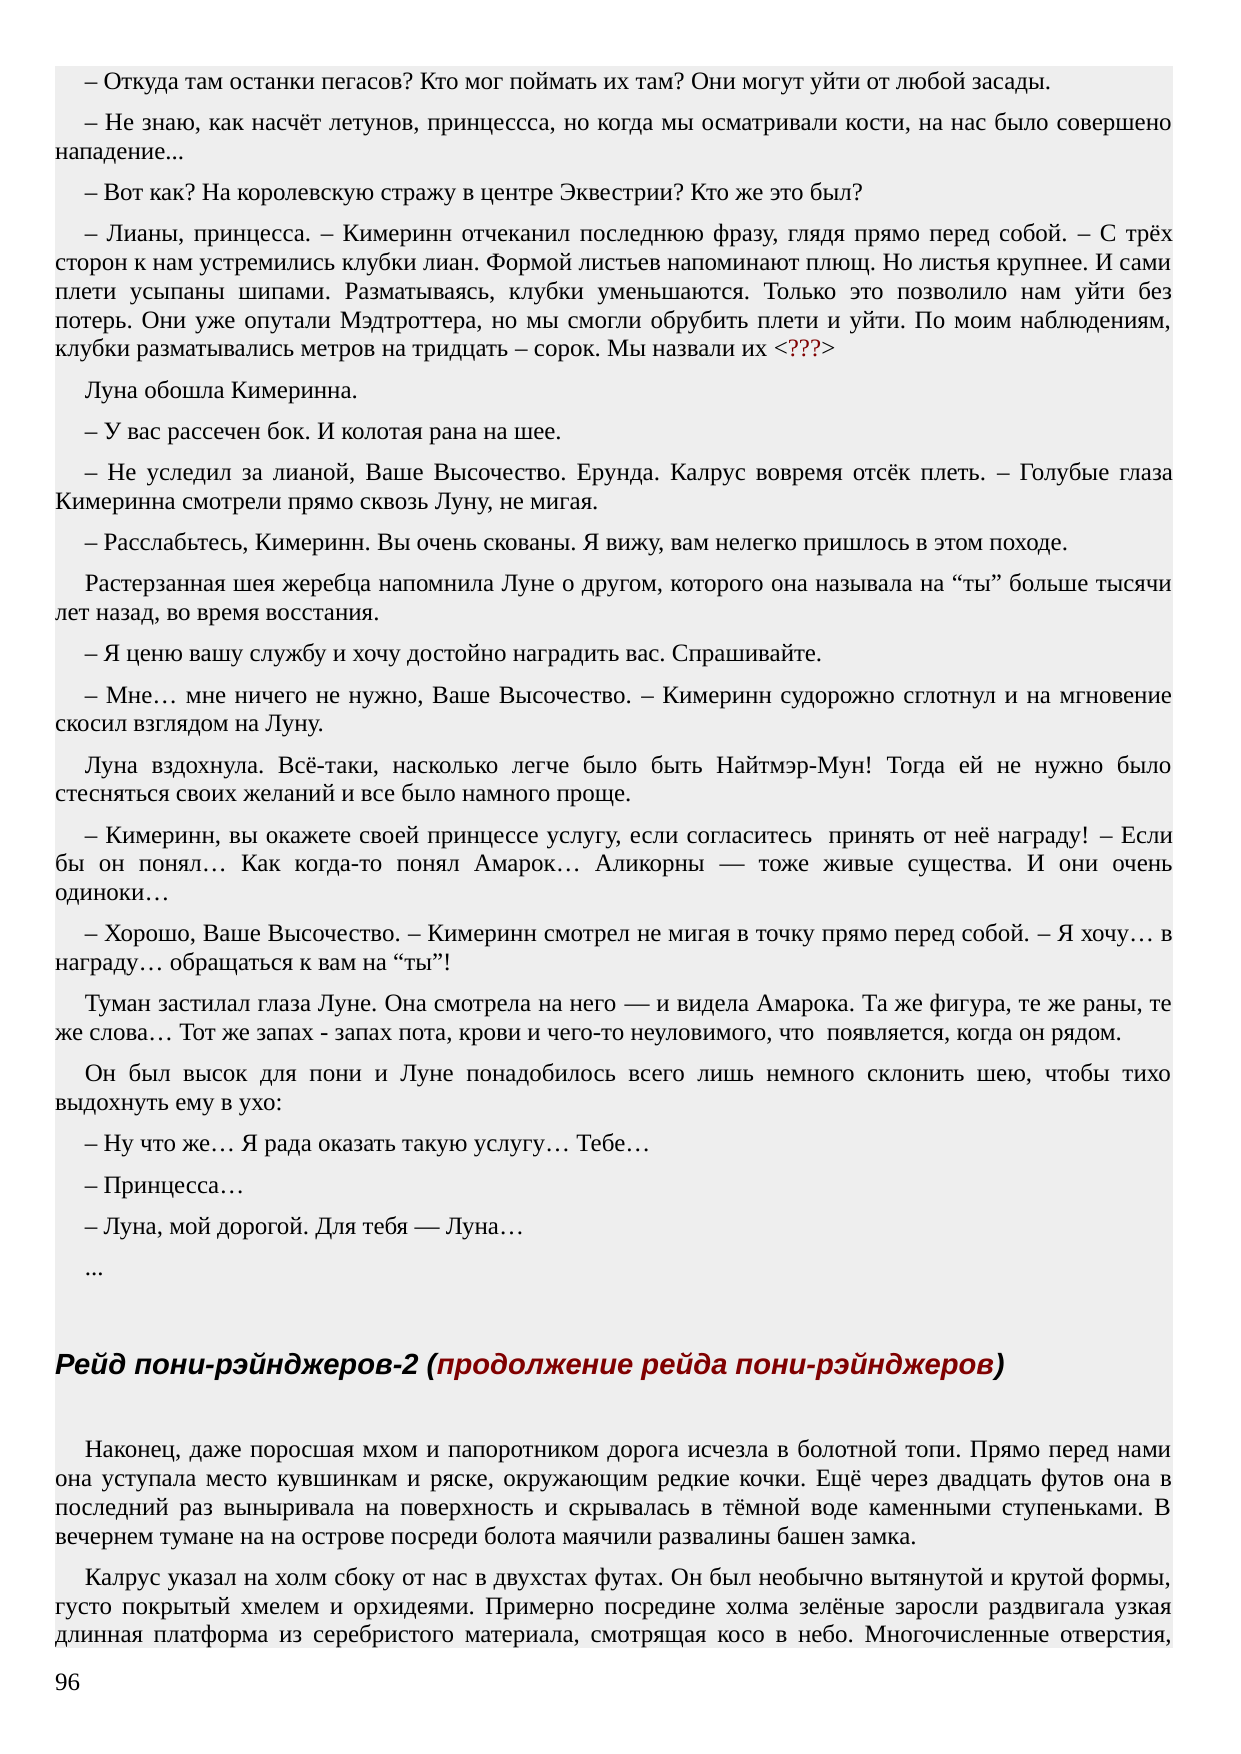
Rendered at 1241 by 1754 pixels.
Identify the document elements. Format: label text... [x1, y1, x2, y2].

text – Откуда там останки пегасов? Кто мог поймать их там? Они могут уйти от любой засады. [55, 66, 1173, 95]
text – Я ценю вашу службу и хочу достойно наградить вас. Спрашивайте. [55, 638, 1173, 667]
text – Хорошо, Ваше Высочество. – Кимеринн смотрел не мигая в точку прямо перед собой. – Я хочу… в награду… обращаться к вам на “ты”! [55, 918, 1173, 976]
text Он был высок для пони и Луне понадобилось всего лишь немного склонить шею, чтобы тихо выдохнуть ему в ухо: [55, 1058, 1173, 1116]
subtitle Рейд пони-рэйнджеров-2 (продолжение рейда пони-рэйнджеров) [55, 1347, 1173, 1381]
text Луна вздохнула. Всё-таки, насколько легче было быть Найтмэр-Мун! Тогда ей не нужно было стесняться своих желаний и все было намного проще. [55, 750, 1173, 807]
text – У вас рассечен бок. И колотая рана на шее. [55, 416, 1173, 445]
text Луна обошла Кимеринна. [55, 375, 1173, 403]
text Наконец, даже поросшая мхом и папоротником дорога исчезла в болотной топи. Прямо перед нами она уступала место кувшинкам и ряске, окружающим редкие кочки. Ещё через двадцать футов она в последний раз выныривала на поверхность и скрывалась в тёмной воде каменными ступеньками. В вечернем тумане на на острове посреди болота маячили развалины башен замка. [55, 1434, 1173, 1549]
text Растерзанная шея жеребца напомнила Луне о другом, которого она называла на “ты” больше тысячи лет назад, во время восстания. [55, 568, 1173, 626]
text – Кимеринн, вы окажете своей принцессе услугу, если согласитесь принять от неё награду! – Если бы он понял… Как когда-то понял Амарок… Аликорны — тоже живые существа. И они очень одиноки… [55, 820, 1173, 906]
text – Ну что же… Я рада оказать такую услугу… Тебе… [55, 1128, 1173, 1157]
text – Мне… мне ничего не нужно, Ваше Высочество. – Кимеринн судорожно сглотнул и на мгновение скосил взглядом на Луну. [55, 680, 1173, 737]
text – Лианы, принцесса. – Кимеринн отчеканил последнюю фразу, глядя прямо перед собой. – С трёх сторон к нам устремились клубки лиан. Формой листьев напоминают плющ. Но листья крупнее. И сами плети усыпаны шипами. Разматываясь, клубки уменьшаются. Только это позволило нам уйти без потерь. Они уже опутали Мэдтроттера, но мы смогли обрубить плети и уйти. По моим наблюдениям, клубки разматывались метров на тридцать – сорок. Мы назвали их <???> [55, 218, 1173, 362]
text – Принцесса… [55, 1170, 1173, 1198]
text – Не уследил за лианой, Ваше Высочество. Ерунда. Калрус вовремя отсёк плеть. – Голубые глаза Кимеринна смотрели прямо сквозь Луну, не мигая. [55, 457, 1173, 515]
text – Не знаю, как насчёт летунов, принцессса, но когда мы осматривали кости, на нас было совершено нападение... [55, 107, 1173, 165]
text – Луна, мой дорогой. Для тебя — Луна… [55, 1211, 1173, 1240]
text – Вот как? На королевскую стражу в центре Эквестрии? Кто же это был? [55, 177, 1173, 206]
text – Расслабьтесь, Кимеринн. Вы очень скованы. Я вижу, вам нелегко пришлось в этом походе. [55, 527, 1173, 556]
text Туман застилал глаза Луне. Она смотрела на него — и видела Амарока. Та же фигура, те же раны, те же слова… Тот же запах - запах пота, крови и чего-то неуловимого, что появляется, когда он рядом. [55, 988, 1173, 1046]
text ... [55, 1252, 1173, 1281]
text Калрус указал на холм сбоку от нас в двухстах футах. Он был необычно вытянутой и крутой формы, густо покрытый хмелем и орхидеями. Примерно посредине холма зелёные заросли раздвигала узкая длинная платформа из серебристого материала, смотрящая косо в небо. Многочисленные отверстия, [55, 1562, 1173, 1648]
